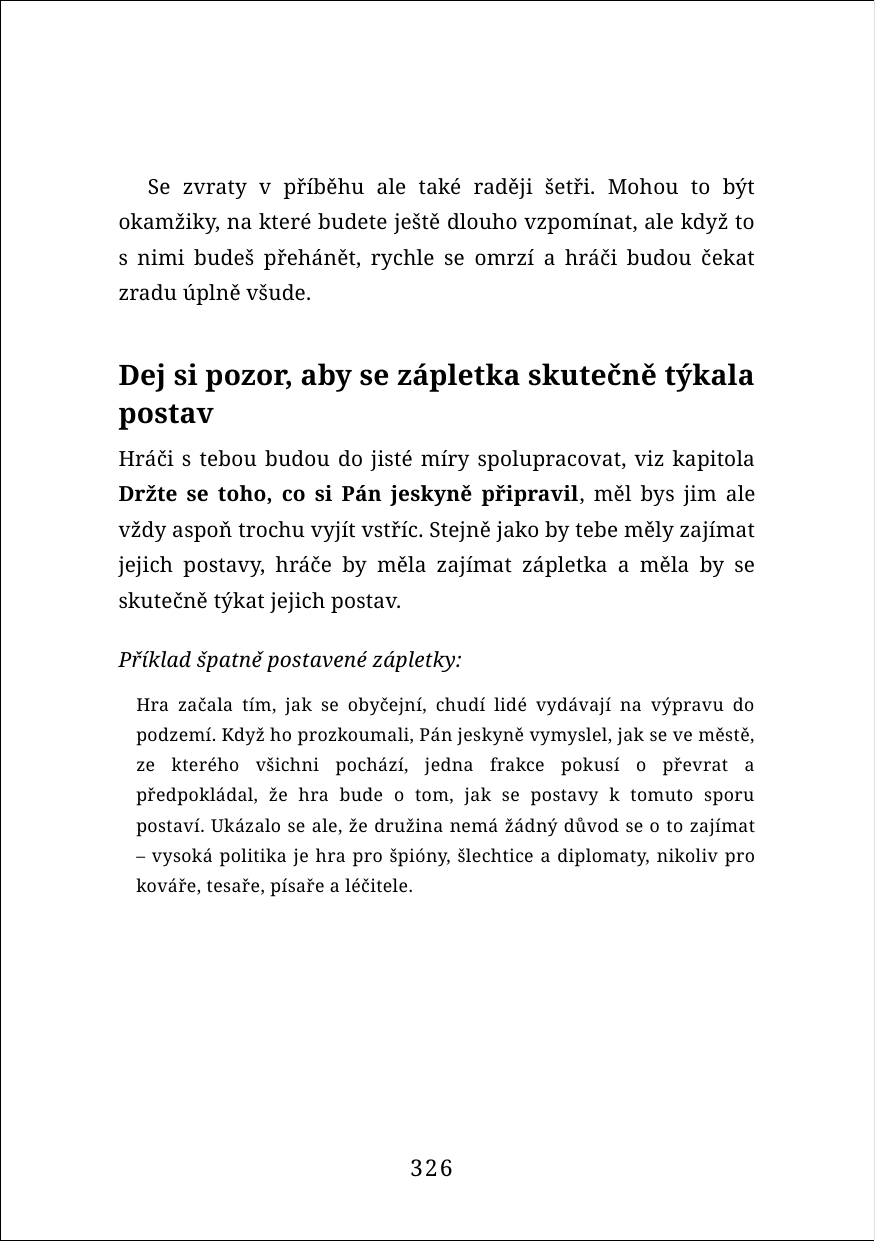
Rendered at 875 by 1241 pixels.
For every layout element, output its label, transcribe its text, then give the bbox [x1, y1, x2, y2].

text Příklad špatně postavené zápletky: [118, 645, 756, 673]
subtitle Dej si pozor, aby se zápletka skutečně týkala postav [118, 355, 756, 432]
text Se zvraty v příběhu ale také raději šetři. Mohou to být okamžiky, na které budete ještě dlouho vzpomínat, ale když to s nimi budeš přehánět, rychle se omrzí a hráči budou čekat zradu úplně všude. [118, 172, 756, 307]
text Hráči s tebou budou do jisté míry spolupracovat, viz kapitola Držte se toho, co si Pán jeskyně připravil, měl bys jim ale vždy aspoň trochu vyjít vstříc. Stejně jako by tebe měly zajímat jejich postavy, hráče by měla zajímat zápletka a měla by se skutečně týkat jejich postav. [118, 444, 756, 614]
text Hra začala tím, jak se obyčejní, chudí lidé vydávají na výpravu do podzemí. Když ho prozkoumali, Pán jeskyně vymyslel, jak se ve městě, ze kterého všichni pochází, jedna frakce pokusí o převrat a předpokládal, že hra bude o tom, jak se postavy k tomuto sporu postaví. Ukázalo se ale, že družina nemá žádný důvod se o to zajímat – vysoká politika je hra pro špióny, šlechtice a diplomaty, nikoliv pro kováře, tesaře, písaře a léčitele. [136, 692, 756, 898]
